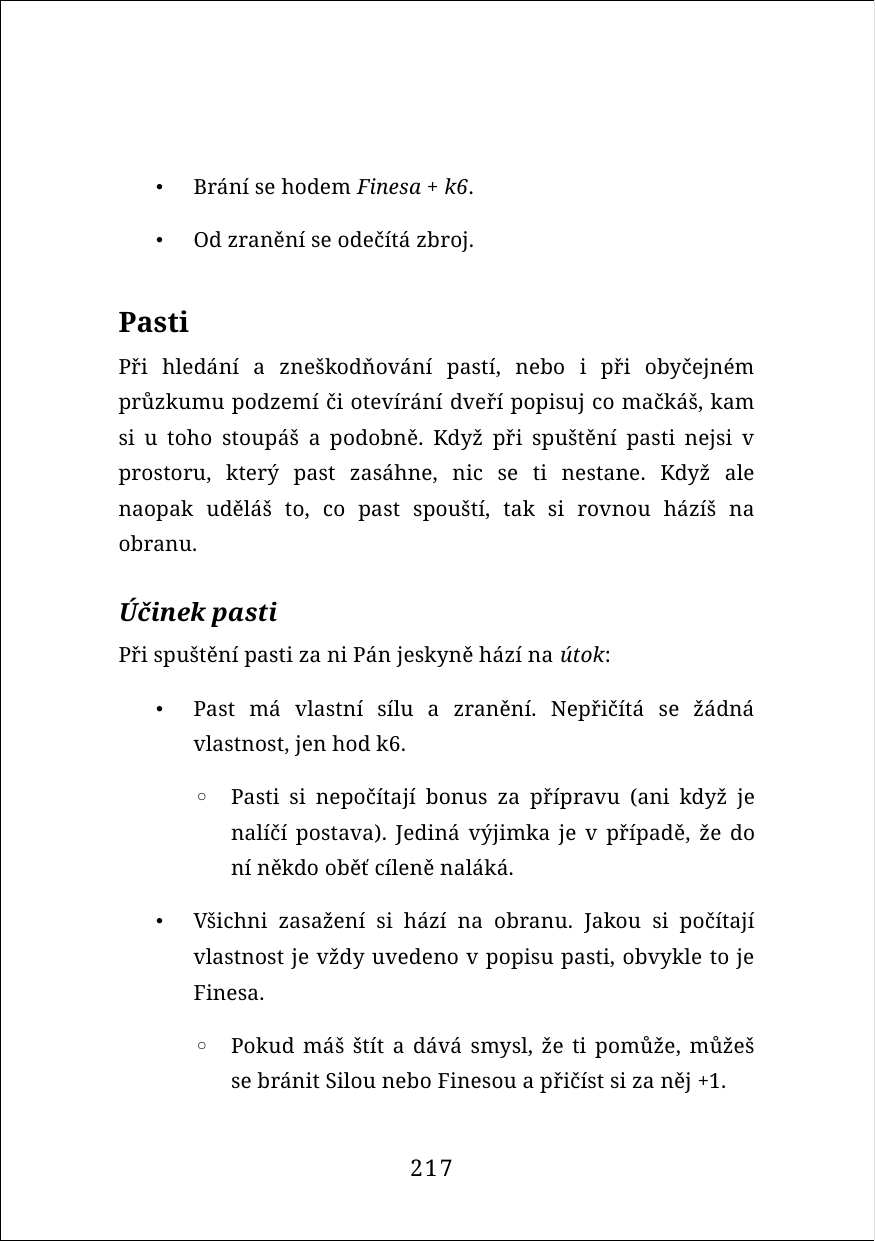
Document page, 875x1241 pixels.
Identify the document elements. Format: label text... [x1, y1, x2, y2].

subtitle Účinek pasti [118, 594, 756, 629]
text Při hledání a zneškodňování pastí, nebo i při obyčejném průzkumu podzemí či otevírání dveří popisuj co mačkáš, kam si u toho stoupáš a podobně. Když při spuštění pasti nejsi v prostoru, který past zasáhne, nic se ti nestane. Když ale naopak uděláš to, co past spouští, tak si rovnou házíš na obranu. [118, 352, 756, 558]
list Pasti si nepočítají bonus za přípravu (ani když je nalíčí postava). Jediná výjimka je v případě, že do ní někdo oběť cíleně naláká. [193, 782, 756, 882]
subtitle Pasti [118, 302, 756, 340]
list Pokud máš štít a dává smysl, že ti pomůže, můžeš se bránit Silou nebo Finesou a přičíst si za něj +1. [193, 1031, 756, 1095]
list Všichni zasažení si hází na obranu. Jakou si počítají vlastnost je vždy uvedeno v popisu pasti, obvykle to je Finesa. [156, 907, 756, 1006]
list Past má vlastní sílu a zranění. Nepřičítá se žádná vlastnost, jen hod k6. [156, 694, 756, 758]
list Od zranění se odečítá zbroj. [156, 225, 756, 253]
text Při spuštění pasti za ni Pán jeskyně hází na útok: [118, 640, 756, 669]
list Brání se hodem Finesa + k6. [156, 172, 756, 200]
